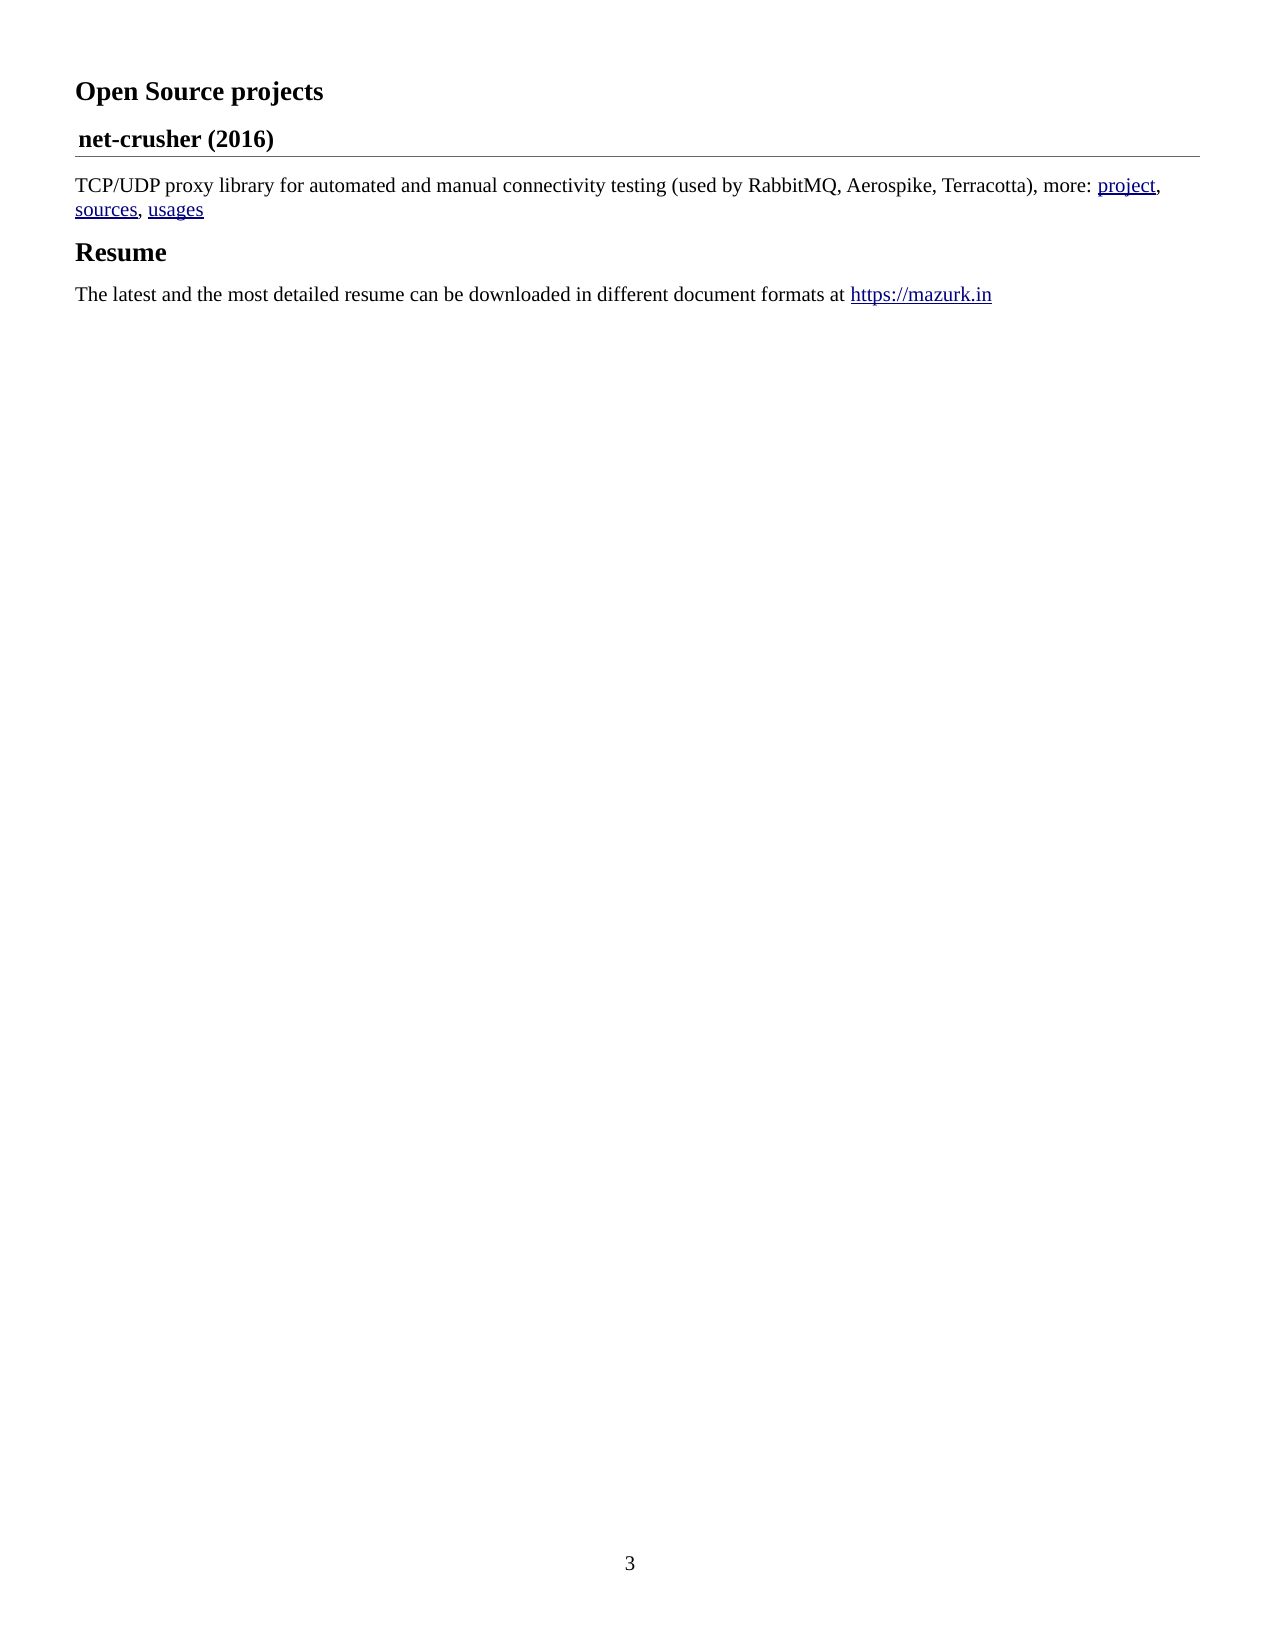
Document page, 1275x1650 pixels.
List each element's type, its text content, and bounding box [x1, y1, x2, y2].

subtitle net-crusher (2016) [75, 121, 1200, 156]
text The latest and the most detailed resume can be downloaded in different document formats at https://mazurk.in [75, 282, 1200, 306]
subtitle Resume [75, 236, 1200, 267]
text TCP/UDP proxy library for automated and manual connectivity testing (used by RabbitMQ, Aerospike, Terracotta), more: project, sources, usages [75, 172, 1200, 221]
subtitle Open Source projects [75, 75, 1200, 106]
